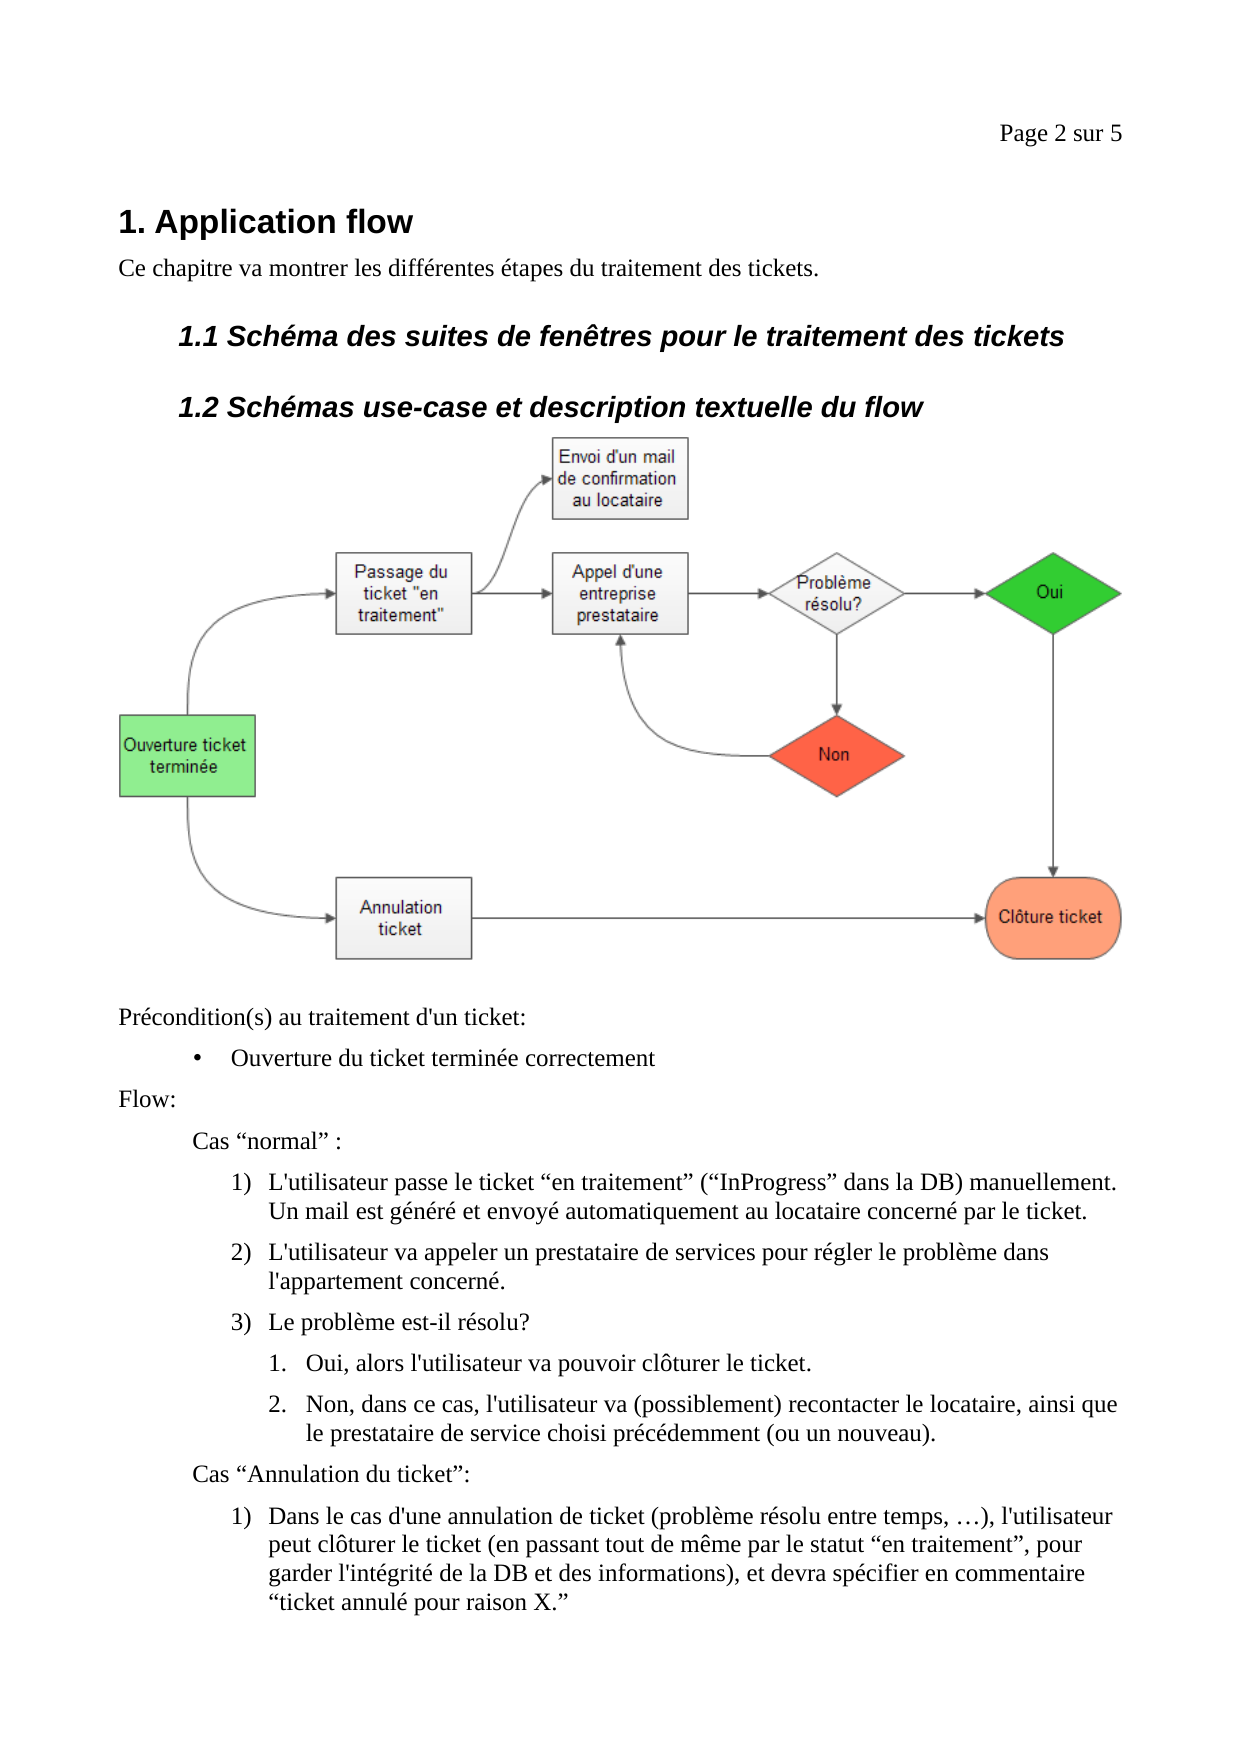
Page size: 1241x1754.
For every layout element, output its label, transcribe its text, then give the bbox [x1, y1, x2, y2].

subtitle 1. Application flow [118, 202, 1122, 241]
text Ce chapitre va montrer les différentes étapes du traitement des tickets. [118, 253, 1122, 282]
list Non, dans ce cas, l'utilisateur va (possiblement) recontacter le locataire, ainsi que le prestataire de service choisi précédemment (ou un nouveau). [268, 1389, 1122, 1447]
text Cas “normal” : [118, 1126, 1122, 1154]
list Oui, alors l'utilisateur va pouvoir clôturer le ticket. [268, 1348, 1122, 1377]
list Dans le cas d'une annulation de ticket (problème résolu entre temps, …), l'utilisateur peut clôturer le ticket (en passant tout de même par le statut “en traitement”, pour garder l'intégrité de la DB et des informations), et devra spécifier en commentaire “ticket annulé pour raison X.” [231, 1501, 1122, 1616]
subtitle 1.2 Schémas use-case et description textuelle du flow [118, 391, 1122, 424]
list Ouverture du ticket terminée correctement [193, 1043, 1122, 1072]
picture [118, 436, 1123, 961]
subtitle 1.1 Schéma des suites de fenêtres pour le traitement des tickets [118, 319, 1122, 353]
text Précondition(s) au traitement d'un ticket: [118, 1002, 1122, 1031]
list L'utilisateur va appeler un prestataire de services pour régler le problème dans l'appartement concerné. [231, 1237, 1122, 1294]
list Le problème est-il résolu? [231, 1307, 1122, 1336]
text Cas “Annulation du ticket”: [118, 1459, 1122, 1488]
text Flow: [118, 1084, 1122, 1113]
list L'utilisateur passe le ticket “en traitement” (“InProgress” dans la DB) manuellement. Un mail est généré et envoyé automatiquement au locataire concerné par le ticket. [231, 1167, 1122, 1224]
